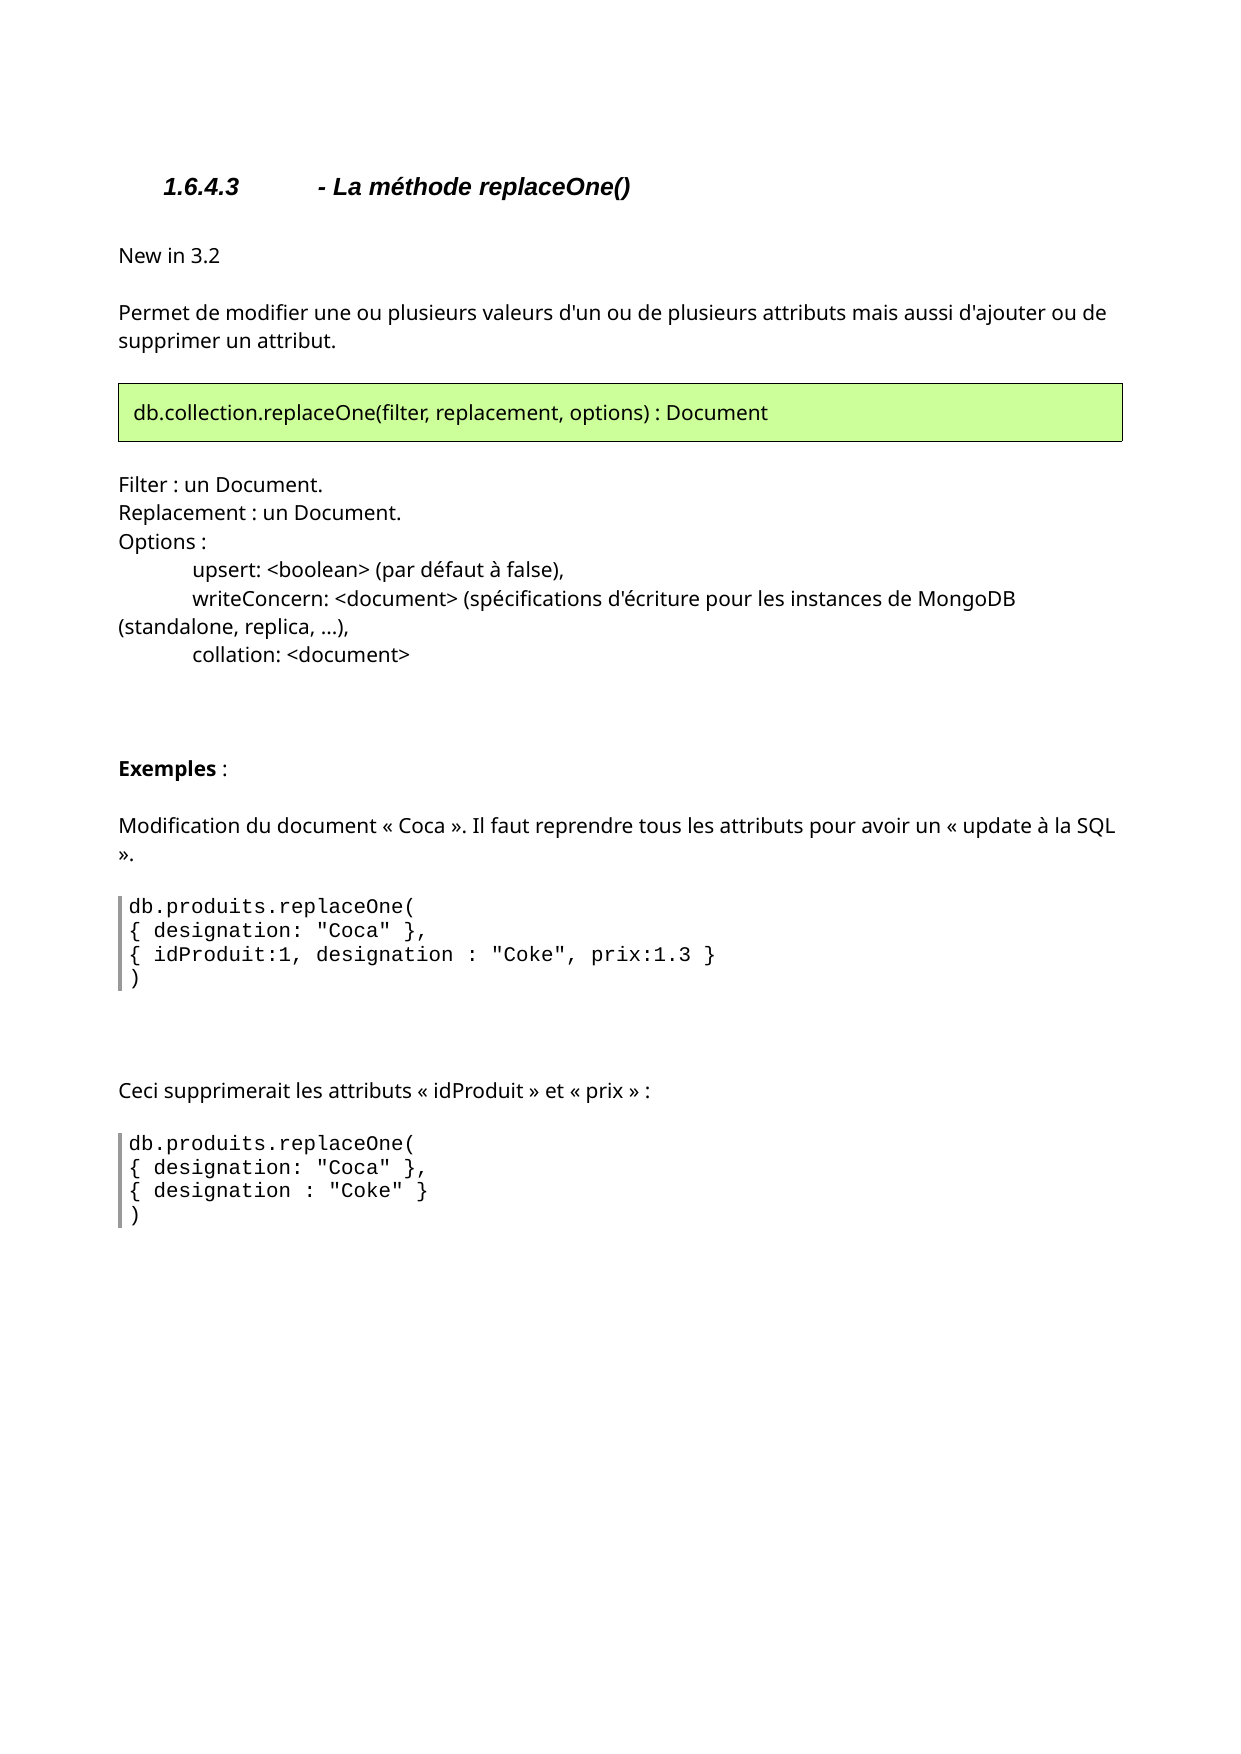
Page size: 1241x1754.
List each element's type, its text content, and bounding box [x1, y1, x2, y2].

text { designation : "Coke" } [122, 1181, 1122, 1204]
text Ceci supprimerait les attributs « idProduit » et « prix » : [118, 1076, 1122, 1105]
text ) [122, 1204, 1122, 1228]
text Filter : un Document. [118, 470, 1122, 498]
text Permet de modifier une ou plusieurs valeurs d'un ou de plusieurs attributs mais aussi d'ajouter ou de supprimer un attribut. [118, 298, 1122, 355]
text { designation: "Coca" }, [122, 920, 1122, 944]
text Exemples : [118, 754, 1122, 783]
text collation: <document> [118, 641, 1122, 669]
text New in 3.2 [118, 241, 1122, 269]
text ) [122, 967, 1122, 991]
text Replacement : un Document. [118, 498, 1122, 527]
text Options : [118, 527, 1122, 555]
text { designation: "Coca" }, [122, 1157, 1122, 1181]
text writeConcern: <document> (spécifications d'écriture pour les instances de MongoDB (standalone, replica, ...), [118, 584, 1122, 641]
subtitle - La méthode replaceOne() [163, 172, 1122, 200]
text db.produits.replaceOne( [122, 1133, 1122, 1157]
text Modification du document « Coca ». Il faut reprendre tous les attributs pour avoir un « update à la SQL ». [118, 811, 1122, 868]
text db.collection.replaceOne(filter, replacement, options) : Document [119, 384, 1122, 441]
text upsert: <boolean> (par défaut à false), [118, 555, 1122, 584]
text { idProduit:1, designation : "Coke", prix:1.3 } [122, 944, 1122, 967]
text db.produits.replaceOne( [122, 896, 1122, 920]
